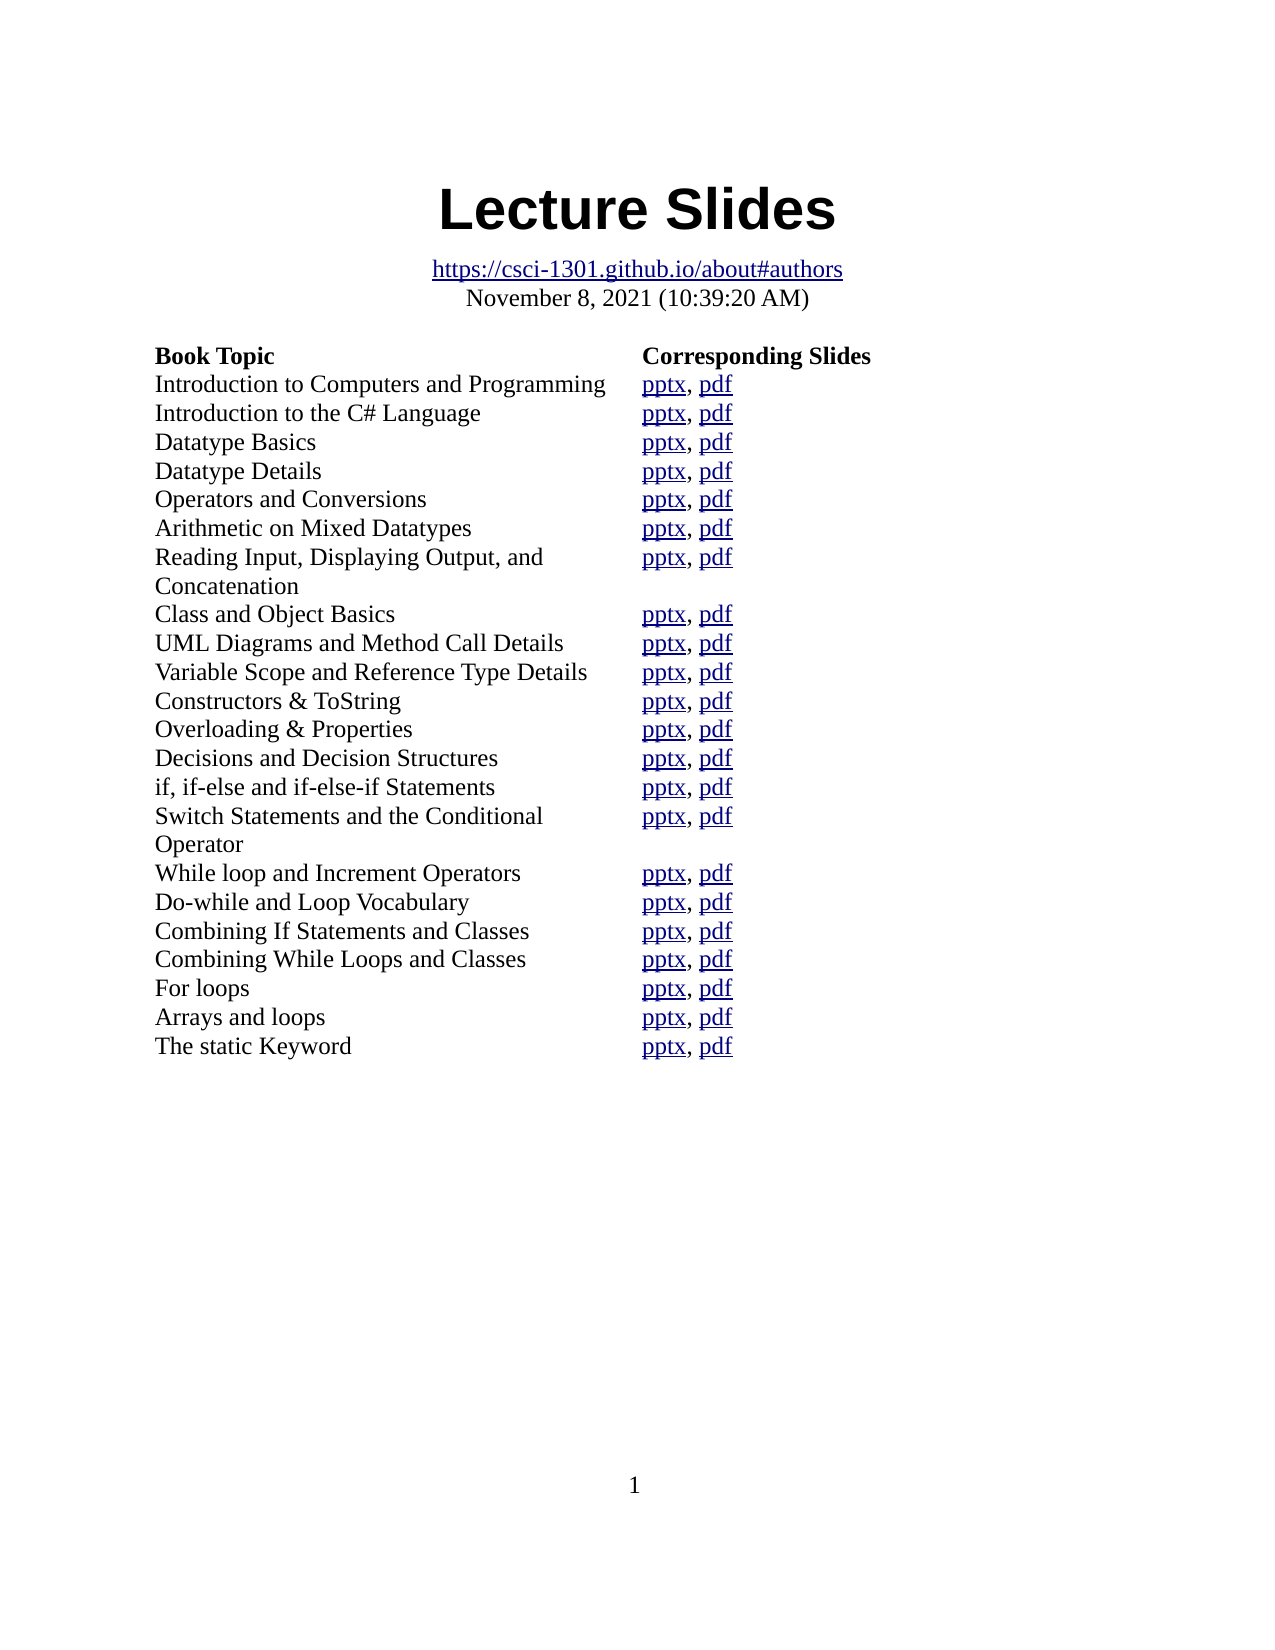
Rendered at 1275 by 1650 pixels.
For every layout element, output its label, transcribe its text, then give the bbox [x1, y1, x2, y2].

table_cell Variable Scope and Reference Type Details [150, 657, 637, 686]
table_cell Datatype Details [150, 456, 637, 484]
table_cell pptx, pdf [638, 1002, 1125, 1031]
table_header Book Topic [150, 341, 637, 369]
table_cell pptx, pdf [638, 916, 1125, 944]
table_cell Reading Input, Displaying Output, and Concatenation [150, 542, 637, 599]
text November 8, 2021 (10:39:20 AM) [150, 283, 1125, 312]
table_cell pptx, pdf [638, 772, 1125, 801]
table_cell if, if-else and if-else-if Statements [150, 772, 637, 801]
table_cell Arrays and loops [150, 1002, 637, 1031]
table_cell Overloading & Properties [150, 715, 637, 743]
table_cell pptx, pdf [638, 858, 1125, 887]
table_cell pptx, pdf [638, 973, 1125, 1002]
table_header Corresponding Slides [638, 341, 1125, 369]
table_cell pptx, pdf [638, 456, 1125, 484]
table_cell pptx, pdf [638, 485, 1125, 513]
table_cell pptx, pdf [638, 600, 1125, 628]
title Lecture Slides [150, 175, 1125, 242]
table_cell pptx, pdf [638, 686, 1125, 714]
table_cell Arithmetic on Mixed Datatypes [150, 513, 637, 542]
table_cell Introduction to Computers and Programming [150, 370, 637, 398]
table_cell Combining If Statements and Classes [150, 916, 637, 944]
table_cell Decisions and Decision Structures [150, 743, 637, 772]
table_cell For loops [150, 973, 637, 1002]
table_cell pptx, pdf [638, 945, 1125, 973]
table_cell pptx, pdf [638, 542, 1125, 599]
table_cell pptx, pdf [638, 398, 1125, 427]
table_cell Switch Statements and the Conditional Operator [150, 801, 637, 858]
table_cell Class and Object Basics [150, 600, 637, 628]
table_cell pptx, pdf [638, 513, 1125, 542]
table_cell pptx, pdf [638, 715, 1125, 743]
table_cell pptx, pdf [638, 743, 1125, 772]
table_cell While loop and Increment Operators [150, 858, 637, 887]
table_cell pptx, pdf [638, 801, 1125, 858]
table_cell pptx, pdf [638, 887, 1125, 916]
table_cell pptx, pdf [638, 628, 1125, 657]
table_cell UML Diagrams and Method Call Details [150, 628, 637, 657]
table_cell Datatype Basics [150, 427, 637, 456]
table_cell Do-while and Loop Vocabulary [150, 887, 637, 916]
table_cell Combining While Loops and Classes [150, 945, 637, 973]
text https://csci-1301.github.io/about#authors [150, 254, 1125, 283]
table_cell pptx, pdf [638, 1031, 1125, 1059]
table_cell Introduction to the C# Language [150, 398, 637, 427]
table_cell The static Keyword [150, 1031, 637, 1059]
table_cell pptx, pdf [638, 657, 1125, 686]
table_cell pptx, pdf [638, 370, 1125, 398]
table_cell Constructors & ToString [150, 686, 637, 714]
table_cell pptx, pdf [638, 427, 1125, 456]
table_cell Operators and Conversions [150, 485, 637, 513]
